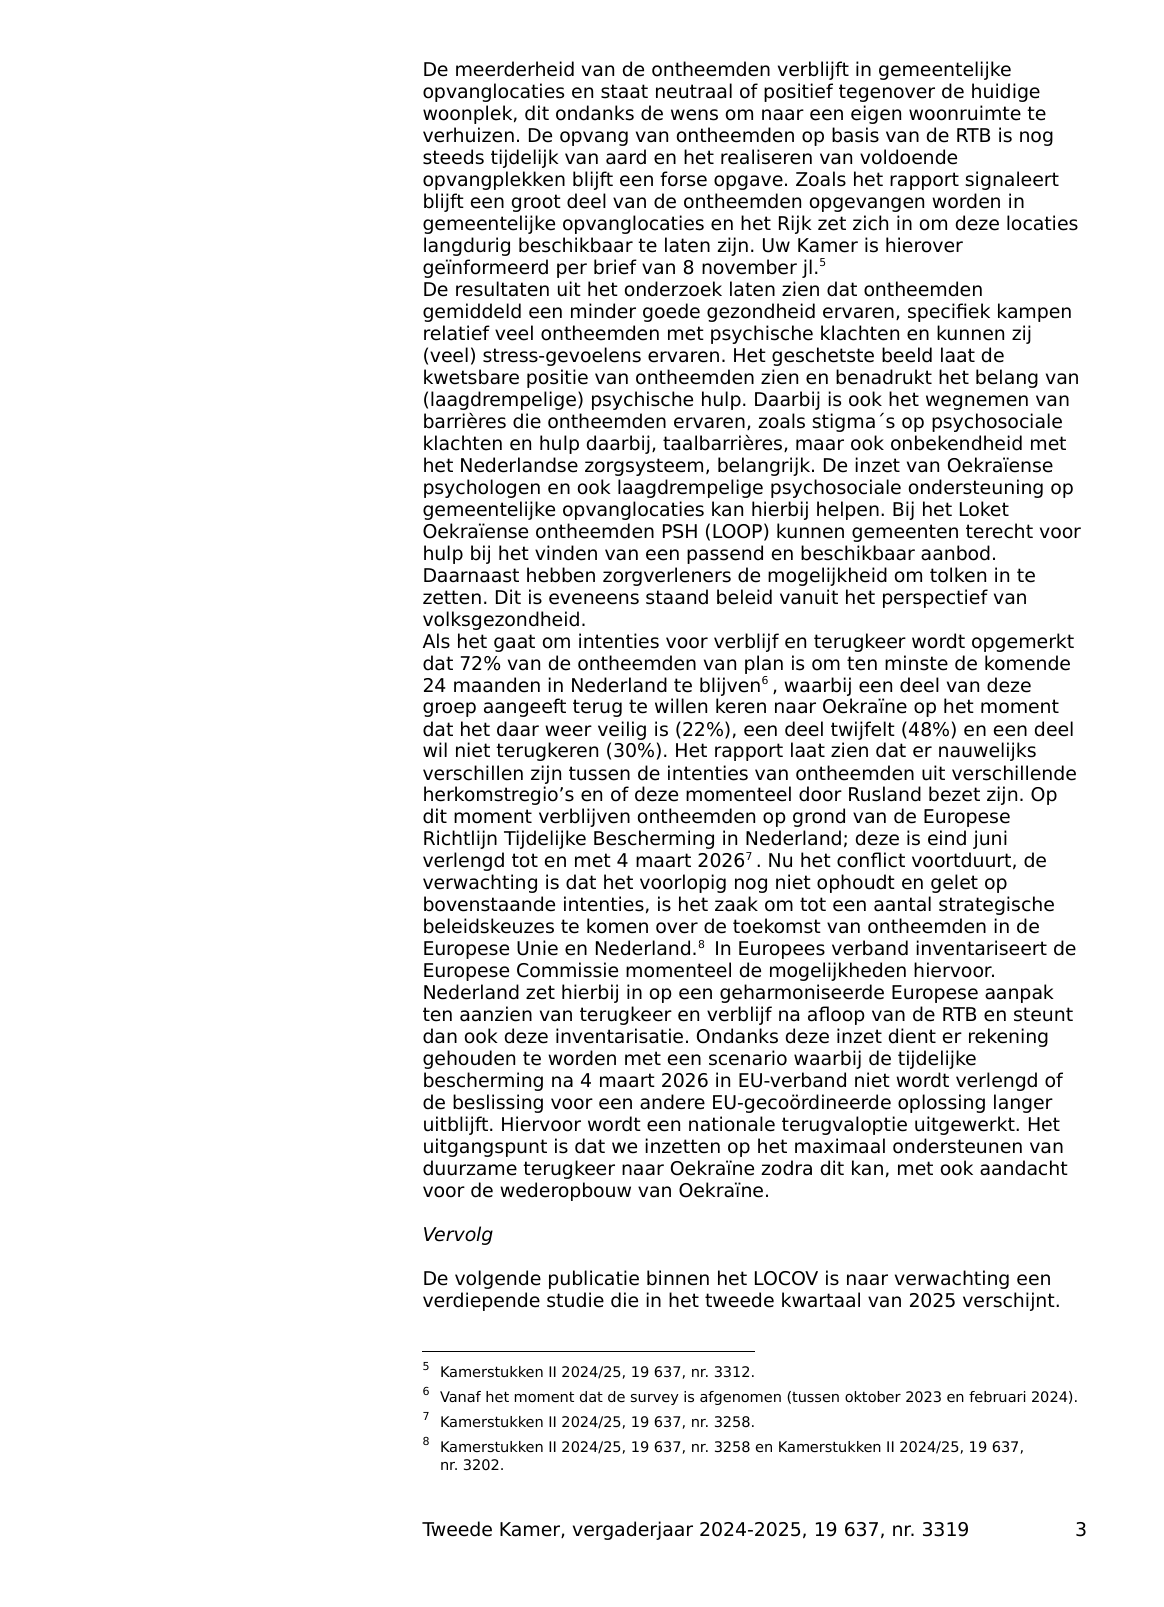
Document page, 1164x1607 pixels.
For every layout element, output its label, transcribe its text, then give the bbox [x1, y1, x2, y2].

text De meerderheid van de ontheemden verblijft in gemeentelijke opvanglocaties en staat neutraal of positief tegenover de huidige woonplek, dit ondanks de wens om naar een eigen woonruimte te verhuizen. De opvang van ontheemden op basis van de RTB is nog steeds tijdelijk van aard en het realiseren van voldoende opvangplekken blijft een forse opgave. Zoals het rapport signaleert blijft een groot deel van de ontheemden opgevangen worden in gemeentelijke opvanglocaties en het Rijk zet zich in om deze locaties langdurig beschikbaar te laten zijn. Uw Kamer is hierover geïnformeerd per brief van 8 november jl. [422, 59, 1087, 279]
subtitle Vervolg [422, 1224, 1087, 1246]
text Vanaf het moment dat de survey is afgenomen (tussen oktober 2023 en februari 2024). [422, 1385, 1087, 1407]
text Kamerstukken II 2024/25, 19 637, nr. 3258. [422, 1410, 1087, 1432]
text Kamerstukken II 2024/25, 19 637, nr. 3258 en Kamerstukken II 2024/25, 19 637, nr. 3202. [422, 1435, 1087, 1474]
text Kamerstukken II 2024/25, 19 637, nr. 3312. [422, 1360, 1087, 1382]
text Als het gaat om intenties voor verblijf en terugkeer wordt opgemerkt dat 72% van de ontheemden van plan is om ten minste de komende 24 maanden in Nederland te blijven, waarbij een deel van deze groep aangeeft terug te willen keren naar Oekraïne op het moment dat het daar weer veilig is (22%), een deel twijfelt (48%) en een deel wil niet terugkeren (30%). Het rapport laat zien dat er nauwelijks verschillen zijn tussen de intenties van ontheemden uit verschillende herkomstregio’s en of deze momenteel door Rusland bezet zijn. Op dit moment verblijven ontheemden op grond van de Europese Richtlijn Tijdelijke Bescherming in Nederland; deze is eind juni verlengd tot en met 4 maart 2026. Nu het conflict voortduurt, de verwachting is dat het voorlopig nog niet ophoudt en gelet op bovenstaande intenties, is het zaak om tot een aantal strategische beleidskeuzes te komen over de toekomst van ontheemden in de Europese Unie en Nederland. In Europees verband inventariseert de Europese Commissie momenteel de mogelijkheden hiervoor. Nederland zet hierbij in op een geharmoniseerde Europese aanpak ten aanzien van terugkeer en verblijf na afloop van de RTB en steunt dan ook deze inventarisatie. Ondanks deze inzet dient er rekening gehouden te worden met een scenario waarbij de tijdelijke bescherming na 4 maart 2026 in EU-verband niet wordt verlengd of de beslissing voor een andere EU-gecoördineerde oplossing langer uitblijft. Hiervoor wordt een nationale terugvaloptie uitgewerkt. Het uitgangspunt is dat we inzetten op het maximaal ondersteunen van duurzame terugkeer naar Oekraïne zodra dit kan, met ook aandacht voor de wederopbouw van Oekraïne. [422, 631, 1087, 1202]
text De volgende publicatie binnen het LOCOV is naar verwachting een verdiepende studie die in het tweede kwartaal van 2025 verschijnt. [422, 1268, 1087, 1312]
text De resultaten uit het onderzoek laten zien dat ontheemden gemiddeld een minder goede gezondheid ervaren, specifiek kampen relatief veel ontheemden met psychische klachten en kunnen zij (veel) stress-gevoelens ervaren. Het geschetste beeld laat de kwetsbare positie van ontheemden zien en benadrukt het belang van (laagdrempelige) psychische hulp. Daarbij is ook het wegnemen van barrières die ontheemden ervaren, zoals stigma´s op psychosociale klachten en hulp daarbij, taalbarrières, maar ook onbekendheid met het Nederlandse zorgsysteem, belangrijk. De inzet van Oekraïense psychologen en ook laagdrempelige psychosociale ondersteuning op gemeentelijke opvanglocaties kan hierbij helpen. Bij het Loket Oekraïense ontheemden PSH (LOOP) kunnen gemeenten terecht voor hulp bij het vinden van een passend en beschikbaar aanbod. Daarnaast hebben zorgverleners de mogelijkheid om tolken in te zetten. Dit is eveneens staand beleid vanuit het perspectief van volksgezondheid. [422, 279, 1087, 631]
